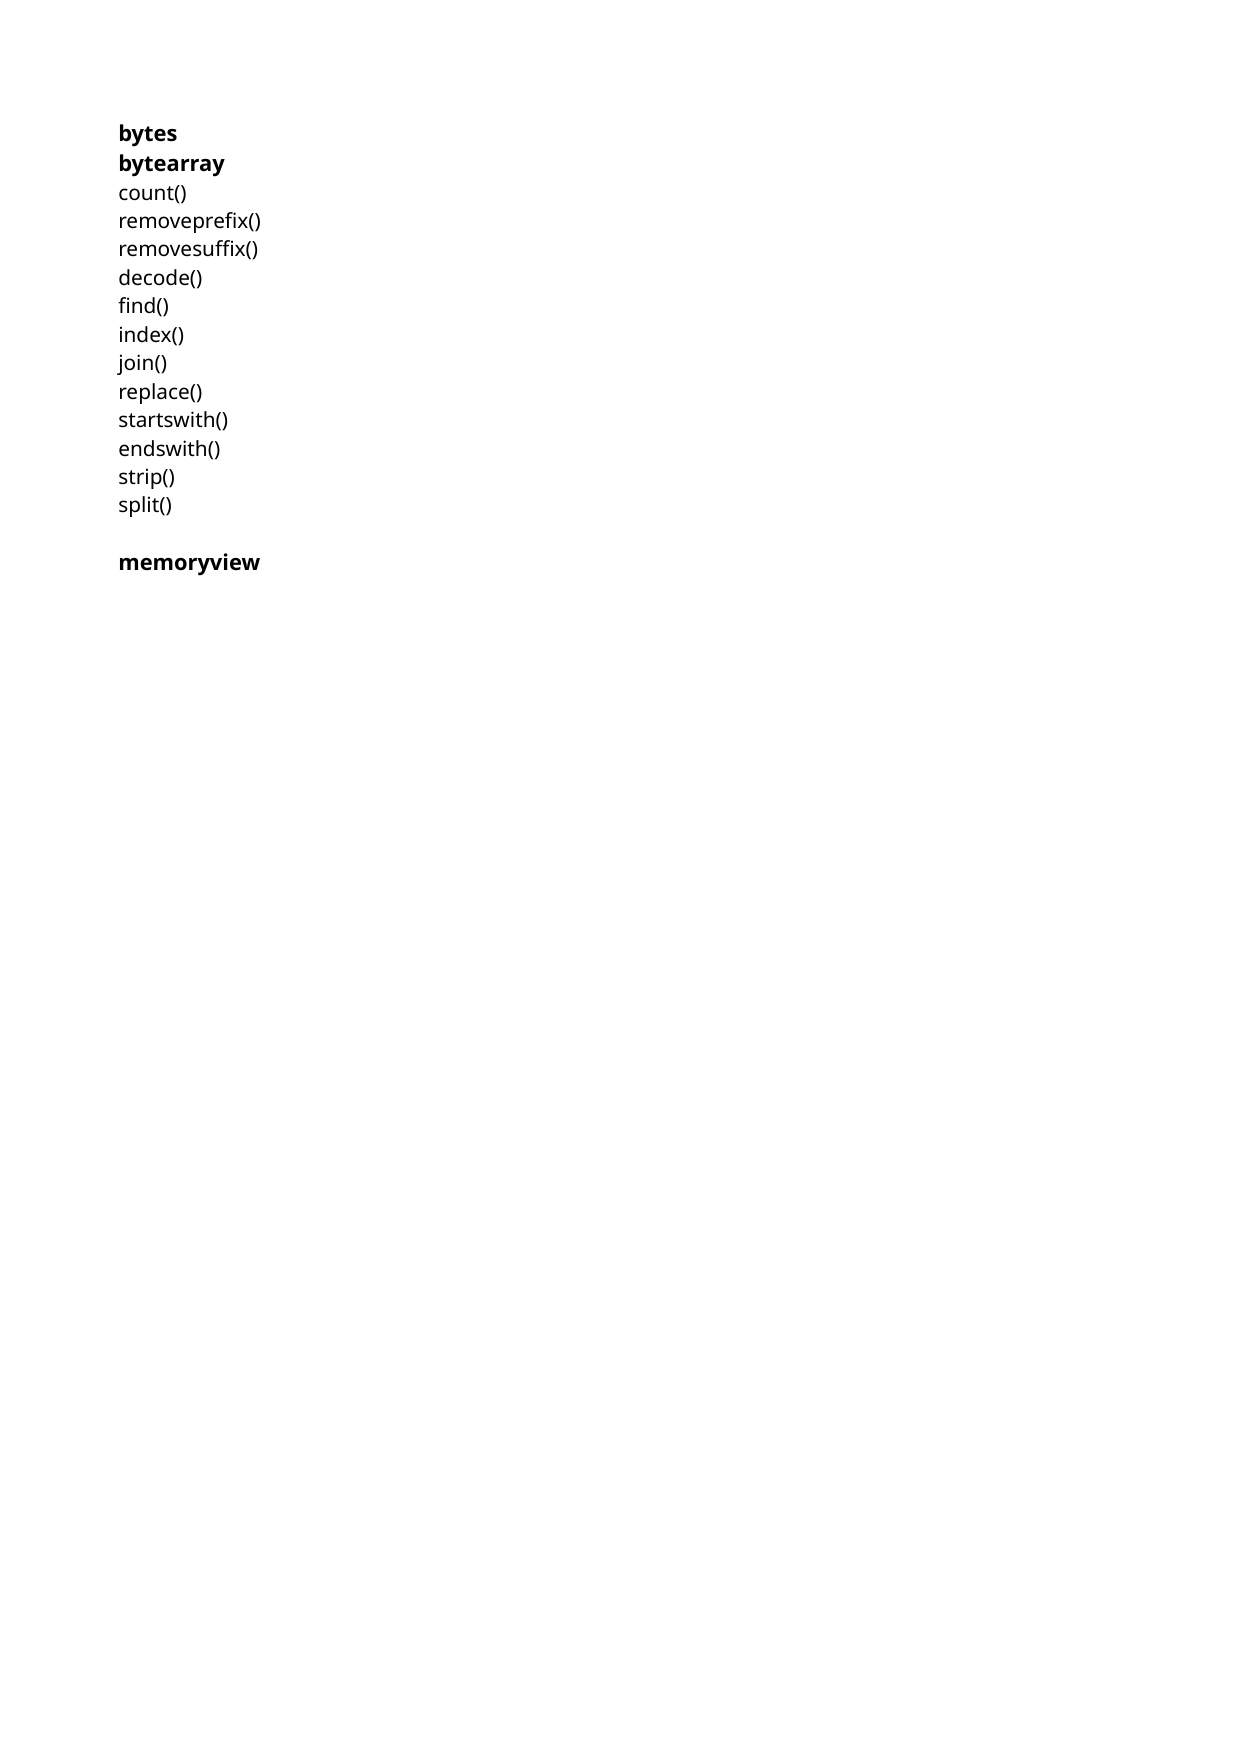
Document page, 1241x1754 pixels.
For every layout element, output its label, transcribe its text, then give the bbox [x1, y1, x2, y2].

subtitle memoryview [118, 547, 1122, 577]
text strip() [118, 462, 1122, 491]
text join() [118, 348, 1122, 377]
text removesuffix() [118, 234, 1122, 263]
text split() [118, 491, 1122, 519]
text startswith() [118, 405, 1122, 434]
subtitle bytes [118, 118, 1122, 148]
text endswith() [118, 434, 1122, 462]
subtitle bytearray [118, 148, 1122, 178]
text replace() [118, 377, 1122, 405]
text find() [118, 291, 1122, 320]
text removeprefix() [118, 206, 1122, 234]
text index() [118, 320, 1122, 348]
text count() [118, 178, 1122, 206]
text decode() [118, 263, 1122, 291]
